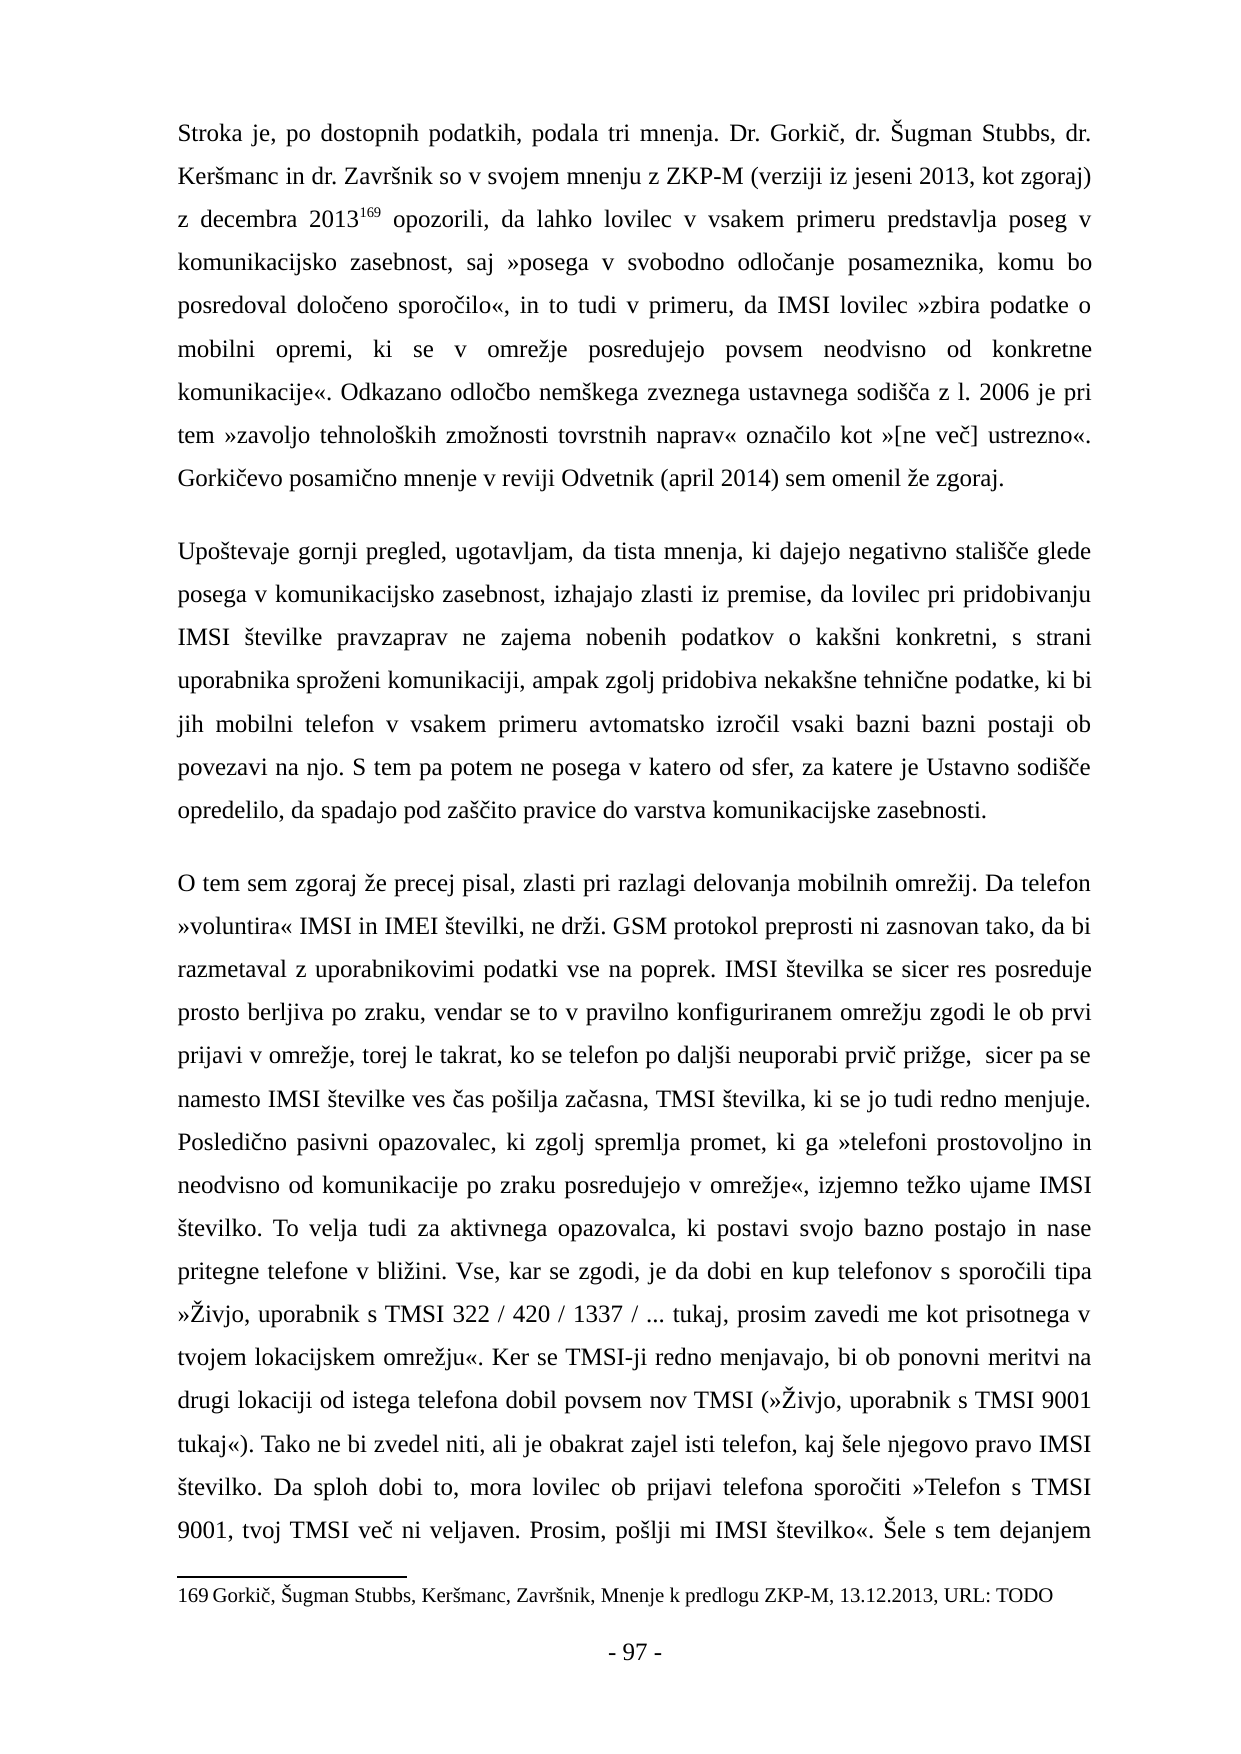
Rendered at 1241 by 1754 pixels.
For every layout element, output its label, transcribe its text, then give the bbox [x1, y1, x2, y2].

text Gorkič, Šugman Stubbs, Keršmanc, Završnik, Mnenje k predlogu ZKP-M, 13.12.2013, URL: TODO [177, 1583, 1093, 1607]
text Stroka je, po dostopnih podatkih, podala tri mnenja. Dr. Gorkič, dr. Šugman Stubbs, dr. Keršmanc in dr. Završnik so v svojem mnenju z ZKP-M (verziji iz jeseni 2013, kot zgoraj) z decembra 2013 opozorili, da lahko lovilec v vsakem primeru predstavlja poseg v komunikacijsko zasebnost, saj »posega v svobodno odločanje posameznika, komu bo posredoval določeno sporočilo«, in to tudi v primeru, da IMSI lovilec »zbira podatke o mobilni opremi, ki se v omrežje posredujejo povsem neodvisno od konkretne komunikacije«. Odkazano odločbo nemškega zveznega ustavnega sodišča z l. 2006 je pri tem »zavoljo tehnoloških zmožnosti tovrstnih naprav« označilo kot »[ne več] ustrezno«. Gorkičevo posamično mnenje v reviji Odvetnik (april 2014) sem omenil že zgoraj. [177, 118, 1093, 492]
text Upoštevaje gornji pregled, ugotavljam, da tista mnenja, ki dajejo negativno stališče glede posega v komunikacijsko zasebnost, izhajajo zlasti iz premise, da lovilec pri pridobivanju IMSI številke pravzaprav ne zajema nobenih podatkov o kakšni konkretni, s strani uporabnika sproženi komunikaciji, ampak zgolj pridobiva nekakšne tehnične podatke, ki bi jih mobilni telefon v vsakem primeru avtomatsko izročil vsaki bazni bazni postaji ob povezavi na njo. S tem pa potem ne posega v katero od sfer, za katere je Ustavno sodišče opredelilo, da spadajo pod zaščito pravice do varstva komunikacijske zasebnosti. [177, 536, 1093, 824]
text O tem sem zgoraj že precej pisal, zlasti pri razlagi delovanja mobilnih omrežij. Da telefon »voluntira« IMSI in IMEI številki, ne drži. GSM protokol preprosti ni zasnovan tako, da bi razmetaval z uporabnikovimi podatki vse na poprek. IMSI številka se sicer res posreduje prosto berljiva po zraku, vendar se to v pravilno konfiguriranem omrežju zgodi le ob prvi prijavi v omrežje, torej le takrat, ko se telefon po daljši neuporabi prvič prižge, sicer pa se namesto IMSI številke ves čas pošilja začasna, TMSI številka, ki se jo tudi redno menjuje. Posledično pasivni opazovalec, ki zgolj spremlja promet, ki ga »telefoni prostovoljno in neodvisno od komunikacije po zraku posredujejo v omrežje«, izjemno težko ujame IMSI številko. To velja tudi za aktivnega opazovalca, ki postavi svojo bazno postajo in nase pritegne telefone v bližini. Vse, kar se zgodi, je da dobi en kup telefonov s sporočili tipa »Živjo, uporabnik s TMSI 322 / 420 / 1337 / ... tukaj, prosim zavedi me kot prisotnega v tvojem lokacijskem omrežju«. Ker se TMSI-ji redno menjavajo, bi ob ponovni meritvi na drugi lokaciji od istega telefona dobil povsem nov TMSI (»Živjo, uporabnik s TMSI 9001 tukaj«). Tako ne bi zvedel niti, ali je obakrat zajel isti telefon, kaj šele njegovo pravo IMSI številko. Da sploh dobi to, mora lovilec ob prijavi telefona sporočiti »Telefon s TMSI 9001, tvoj TMSI več ni veljaven. Prosim, pošlji mi IMSI številko«. Šele s tem dejanjem [177, 868, 1093, 1544]
